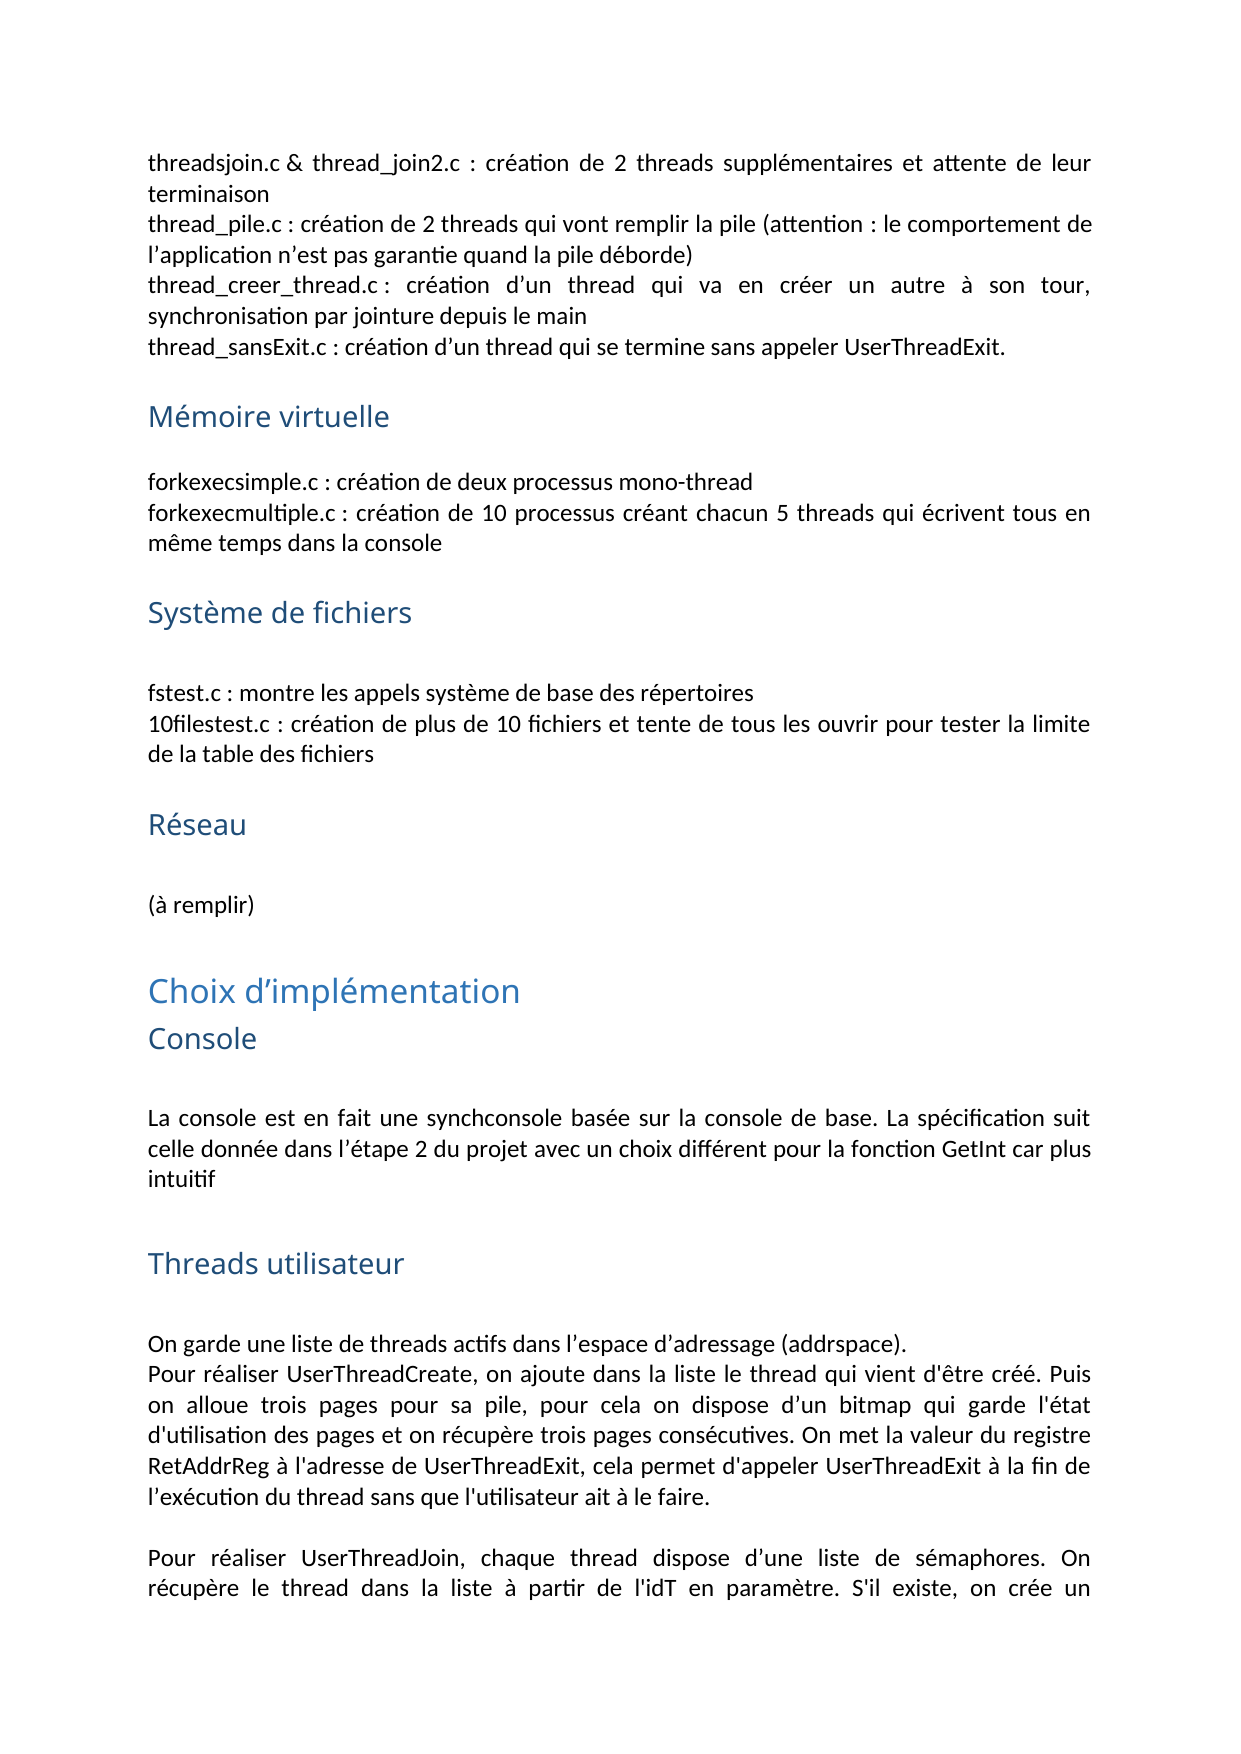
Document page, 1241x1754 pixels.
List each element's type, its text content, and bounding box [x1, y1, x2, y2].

text La console est en fait une synchconsole basée sur la console de base. La spécification suit celle donnée dans l’étape 2 du projet avec un choix différent pour la fonction GetInt car plus intuitif [148, 1102, 1093, 1194]
text Pour réaliser UserThreadCreate, on ajoute dans la liste le thread qui vient d'être créé. Puis on alloue trois pages pour sa pile, pour cela on dispose d’un bitmap qui garde l'état d'utilisation des pages et on récupère trois pages consécutives. On met la valeur du registre RetAddrReg à l'adresse de UserThreadExit, cela permet d'appeler UserThreadExit à la fin de l’exécution du thread sans que l'utilisateur ait à le faire. [148, 1358, 1093, 1511]
text thread_pile.c : création de 2 threads qui vont remplir la pile (attention : le comportement de l’application n’est pas garantie quand la pile déborde) [148, 209, 1093, 270]
text thread_creer_thread.c : création d’un thread qui va en créer un autre à son tour, synchronisation par jointure depuis le main [148, 270, 1093, 331]
text Pour réaliser UserThreadJoin, chaque thread dispose d’une liste de sémaphores. On récupère le thread dans la liste à partir de l'idT en paramètre. S'il existe, on crée un [148, 1542, 1093, 1603]
text (à remplir) [148, 889, 1093, 919]
subtitle Choix d’implémentation [148, 968, 1093, 1014]
subtitle Console [148, 1018, 1093, 1058]
text thread_sansExit.c : création d’un thread qui se termine sans appeler UserThreadExit. [148, 331, 1093, 361]
subtitle Mémoire virtuelle [148, 396, 1093, 436]
text On garde une liste de threads actifs dans l’espace d’adressage (addrspace). [148, 1328, 1093, 1358]
text forkexecsimple.c : création de deux processus mono-thread [148, 466, 1093, 497]
text fstest.c : montre les appels système de base des répertoires [148, 678, 1093, 708]
subtitle Réseau [148, 804, 1093, 843]
text forkexecmultiple.c : création de 10 processus créant chacun 5 threads qui écrivent tous en même temps dans la console [148, 497, 1093, 558]
subtitle Threads utilisateur [148, 1243, 1093, 1283]
text 10filestest.c : création de plus de 10 fichiers et tente de tous les ouvrir pour tester la limite de la table des fichiers [148, 708, 1093, 769]
subtitle Système de fichiers [148, 593, 1093, 632]
text threadsjoin.c & thread_join2.c : création de 2 threads supplémentaires et attente de leur terminaison [148, 148, 1093, 209]
